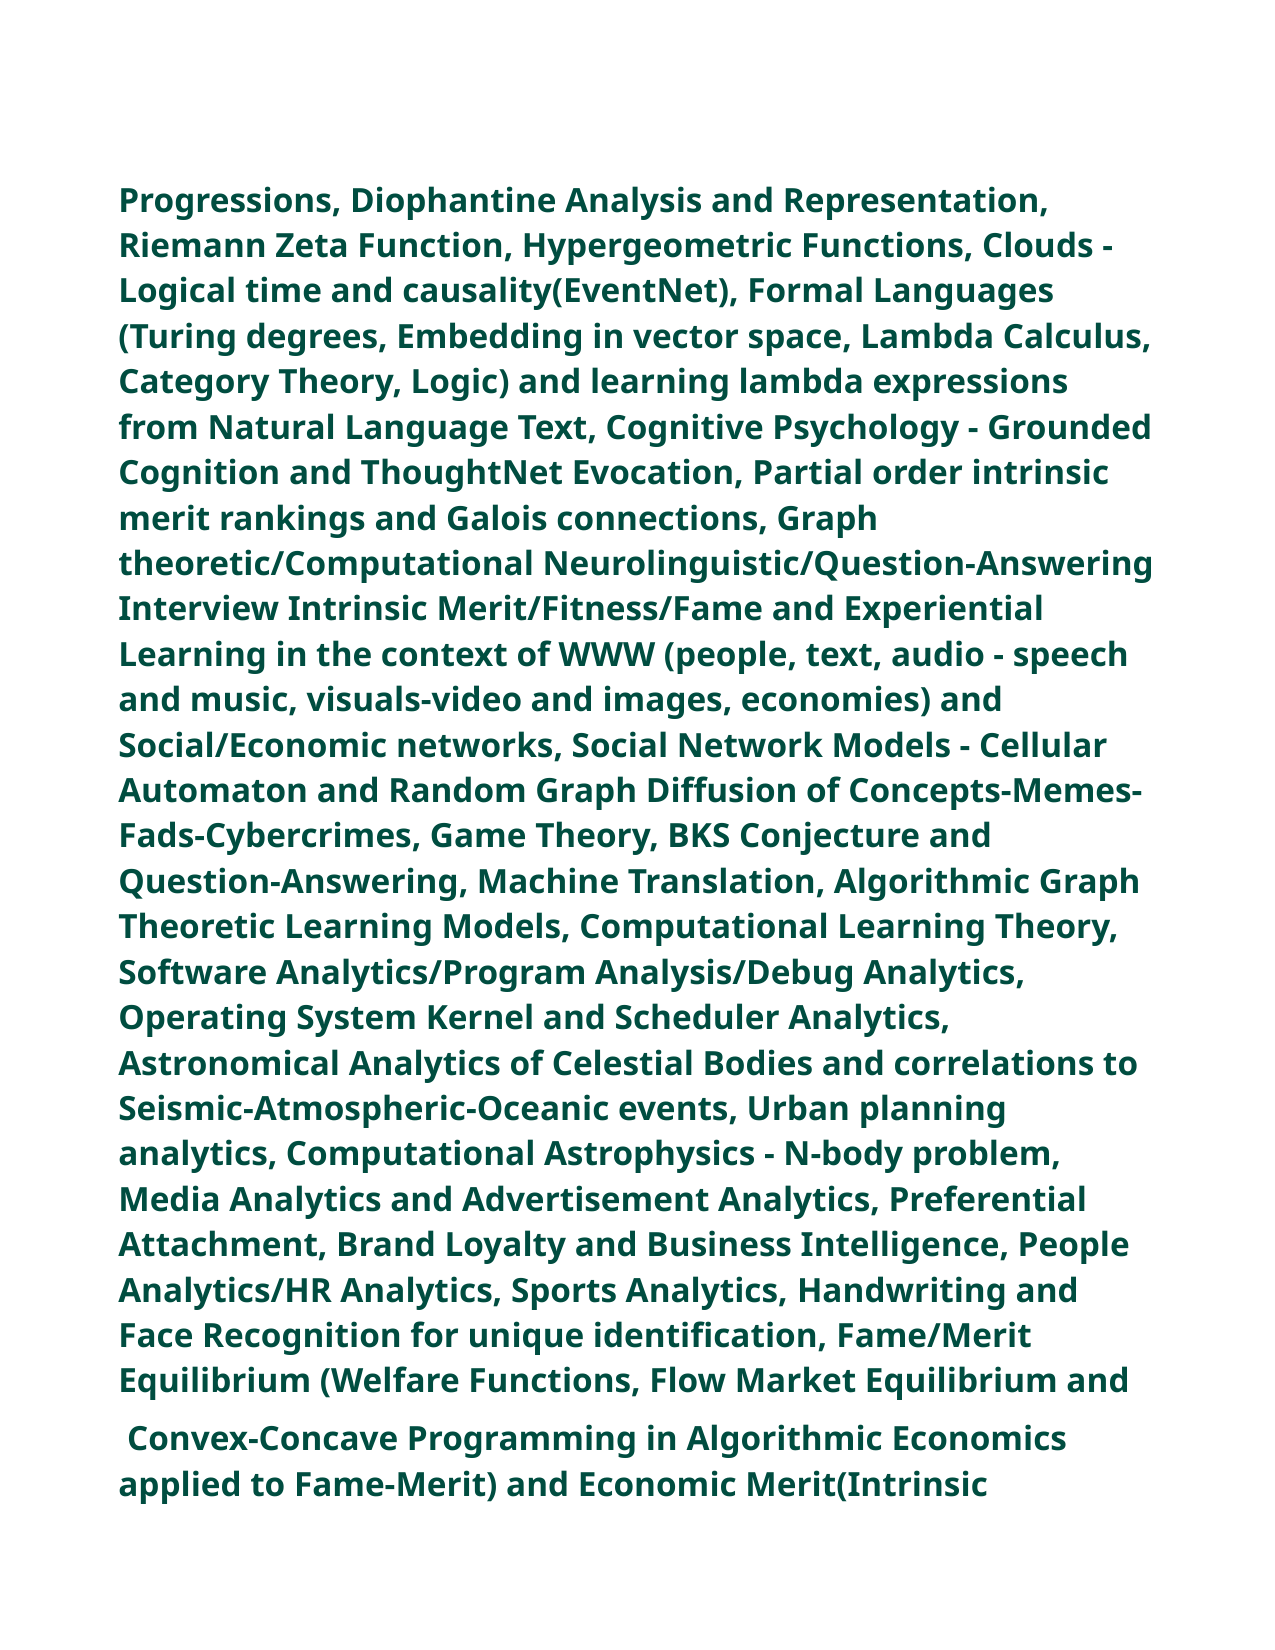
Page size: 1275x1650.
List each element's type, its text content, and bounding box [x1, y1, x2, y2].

text Convex-Concave Programming in Algorithmic Economics applied to Fame-Merit) and Economic Merit(Intrinsic [118, 1415, 1157, 1506]
text Progressions, Diophantine Analysis and Representation, Riemann Zeta Function, Hypergeometric Functions, Clouds - Logical time and causality(EventNet), Formal Languages (Turing degrees, Embedding in vector space, Lambda Calculus, Category Theory, Logic) and learning lambda expressions from Natural Language Text, Cognitive Psychology - Grounded Cognition and ThoughtNet Evocation, Partial order intrinsic merit rankings and Galois connections, Graph theoretic/Computational Neurolinguistic/Question-Answering Interview Intrinsic Merit/Fitness/Fame and Experiential Learning in the context of WWW (people, text, audio - speech and music, visuals-video and images, economies) and Social/Economic networks, Social Network Models - Cellular Automaton and Random Graph Diffusion of Concepts-Memes-Fads-Cybercrimes, Game Theory, BKS Conjecture and Question-Answering, Machine Translation, Algorithmic Graph Theoretic Learning Models, Computational Learning Theory, Software Analytics/Program Analysis/Debug Analytics, Operating System Kernel and Scheduler Analytics, Astronomical Analytics of Celestial Bodies and correlations to Seismic-Atmospheric-Oceanic events, Urban planning analytics, Computational Astrophysics - N-body problem, Media Analytics and Advertisement Analytics, Preferential Attachment, Brand Loyalty and Business Intelligence, People Analytics/HR Analytics, Sports Analytics, Handwriting and Face Recognition for unique identification, Fame/Merit Equilibrium (Welfare Functions, Flow Market Equilibrium and [118, 176, 1157, 1403]
